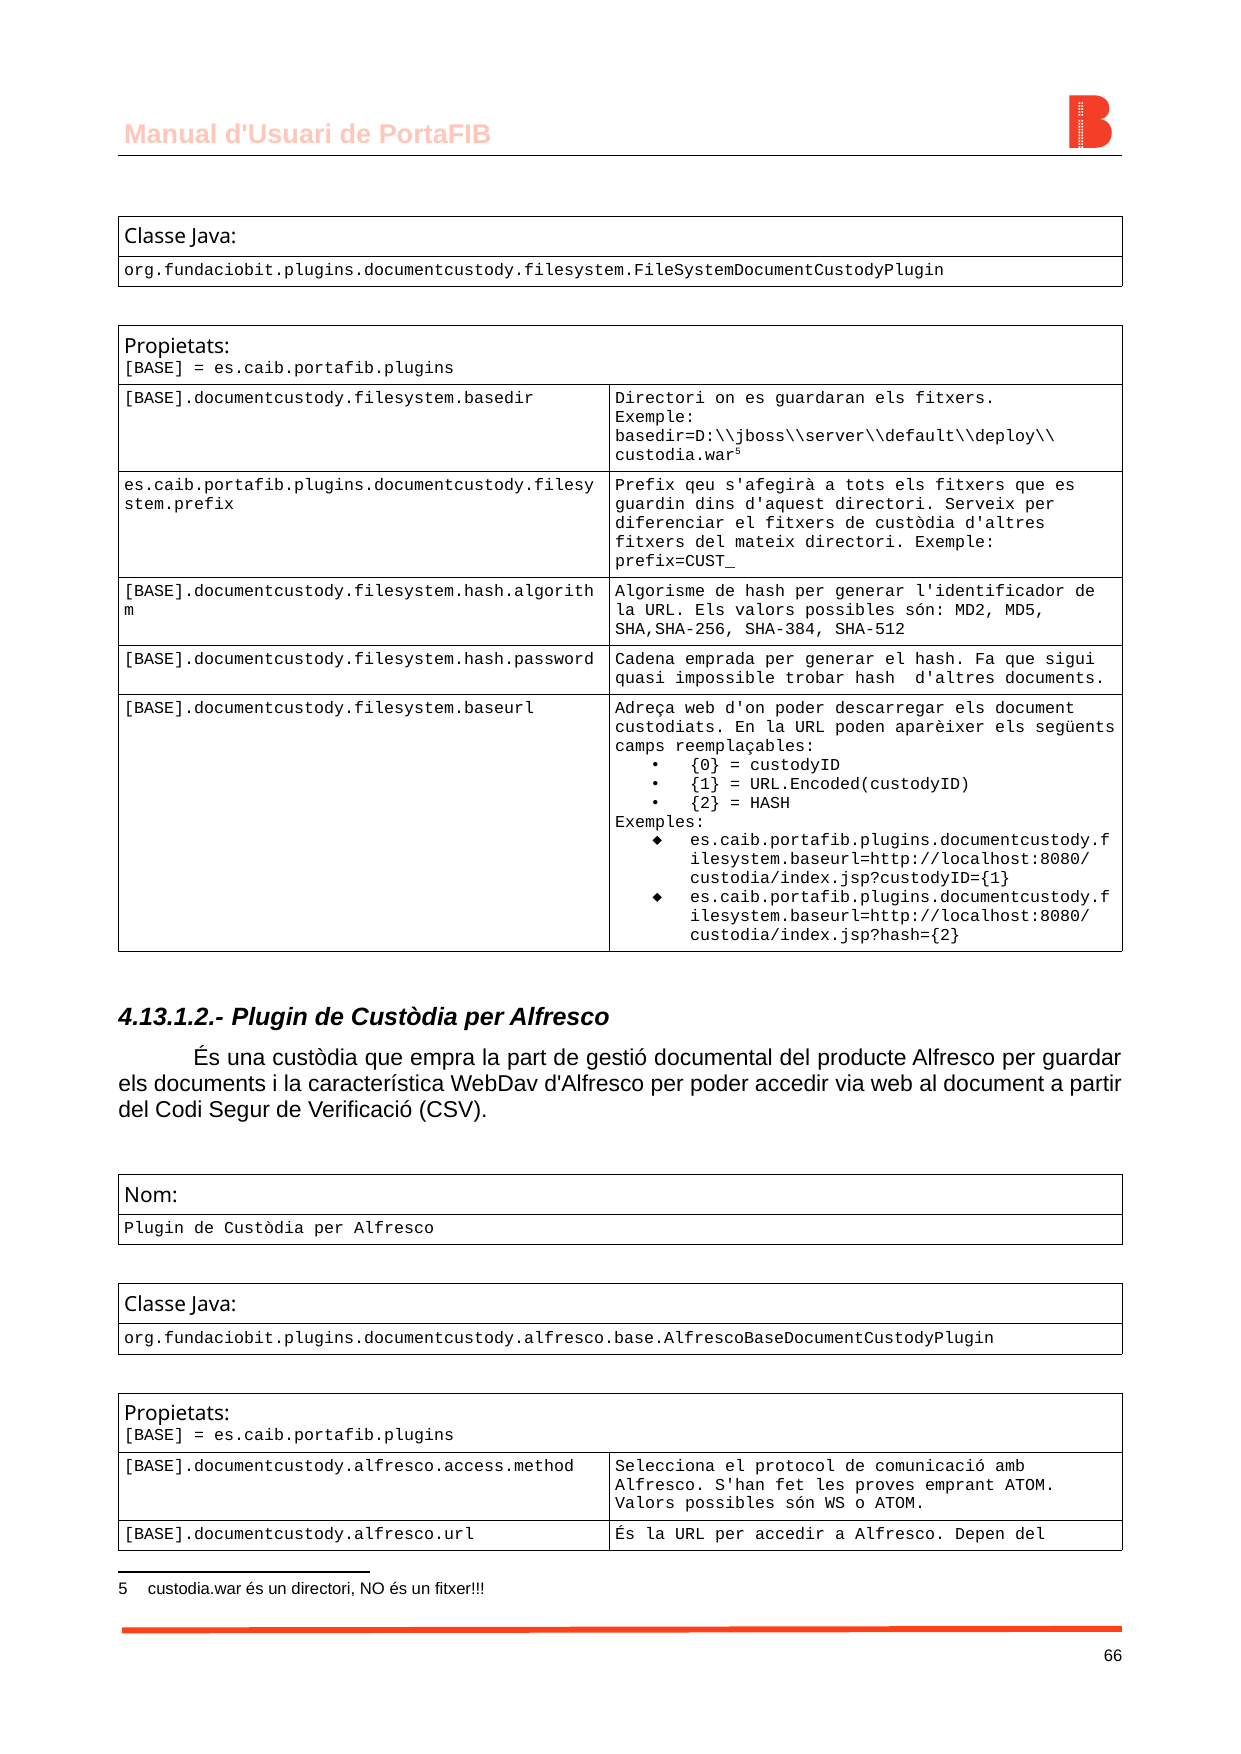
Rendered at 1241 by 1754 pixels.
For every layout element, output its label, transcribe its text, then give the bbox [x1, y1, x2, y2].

table_cell Algorisme de hash per generar l'identificador de la URL. Els valors possibles són: MD2, MD5, SHA,SHA-256, SHA-384, SHA-512 [610, 578, 1122, 645]
table_cell [BASE].documentcustody.alfresco.url [119, 1521, 609, 1550]
table_header Nom: [119, 1175, 1122, 1214]
table_header Propietats: [BASE] = es.caib.portafib.plugins [119, 326, 1122, 384]
table_cell [BASE].documentcustody.filesystem.baseurl [119, 695, 609, 951]
table_cell [BASE].documentcustody.filesystem.hash.password [119, 646, 609, 694]
picture [1063, 94, 1117, 150]
table_cell org.fundaciobit.plugins.documentcustody.alfresco.base.AlfrescoBaseDocumentCustodyPlugin [119, 1324, 1122, 1354]
table_cell org.fundaciobit.plugins.documentcustody.filesystem.FileSystemDocumentCustodyPlugin [119, 257, 1122, 286]
table_cell [BASE].documentcustody.filesystem.basedir [119, 385, 609, 471]
table_cell Plugin de Custòdia per Alfresco [119, 1215, 1122, 1244]
table_cell Directori on es guardaran els fitxers. Exemple: basedir=D:\\jboss\\server\\default\\deploy\\custodia.war [610, 385, 1122, 471]
text És una custòdia que empra la part de gestió documental del producte Alfresco per guardar els documents i la característica WebDav d'Alfresco per poder accedir via web al document a partir del Codi Segur de Verificació (CSV). [118, 1043, 1122, 1123]
table_cell Selecciona el protocol de comunicació amb Alfresco. S'han fet les proves emprant ATOM. Valors possibles són WS o ATOM. [610, 1453, 1122, 1520]
table_cell [BASE].documentcustody.alfresco.access.method [119, 1453, 609, 1520]
table_cell es.caib.portafib.plugins.documentcustody.filesystem.prefix [119, 472, 609, 577]
table_cell Prefix qeu s'afegirà a tots els fitxers que es guardin dins d'aquest directori. Serveix per diferenciar el fitxers de custòdia d'altres fitxers del mateix directori. Exemple: prefix=CUST_ [610, 472, 1122, 577]
table_header Classe Java: [119, 217, 1122, 256]
table_header Propietats: [BASE] = es.caib.portafib.plugins [119, 1394, 1122, 1452]
subtitle Plugin de Custòdia per Alfresco [118, 1002, 1122, 1031]
table_cell Cadena emprada per generar el hash. Fa que sigui quasi impossible trobar hash d'altres documents. [610, 646, 1122, 694]
table_cell És la URL per accedir a Alfresco. Depen del [610, 1521, 1122, 1550]
table_cell [BASE].documentcustody.filesystem.hash.algorithm [119, 578, 609, 645]
table_cell Adreça web d'on poder descarregar els document custodiats. En la URL poden aparèixer els següents camps reemplaçables: {0} = custodyID {1} = URL.Encoded(custodyID) {2} = HASH Exemples: es.caib.portafib.plugins.documentcustody.filesystem.baseurl=http://localhost:8080/custodia/index.jsp?custodyID={1} es.caib.portafib.plugins.documentcustody.filesystem.baseurl=http://localhost:8080/custodia/index.jsp?hash={2} [610, 695, 1122, 951]
table_header Classe Java: [119, 1284, 1122, 1323]
